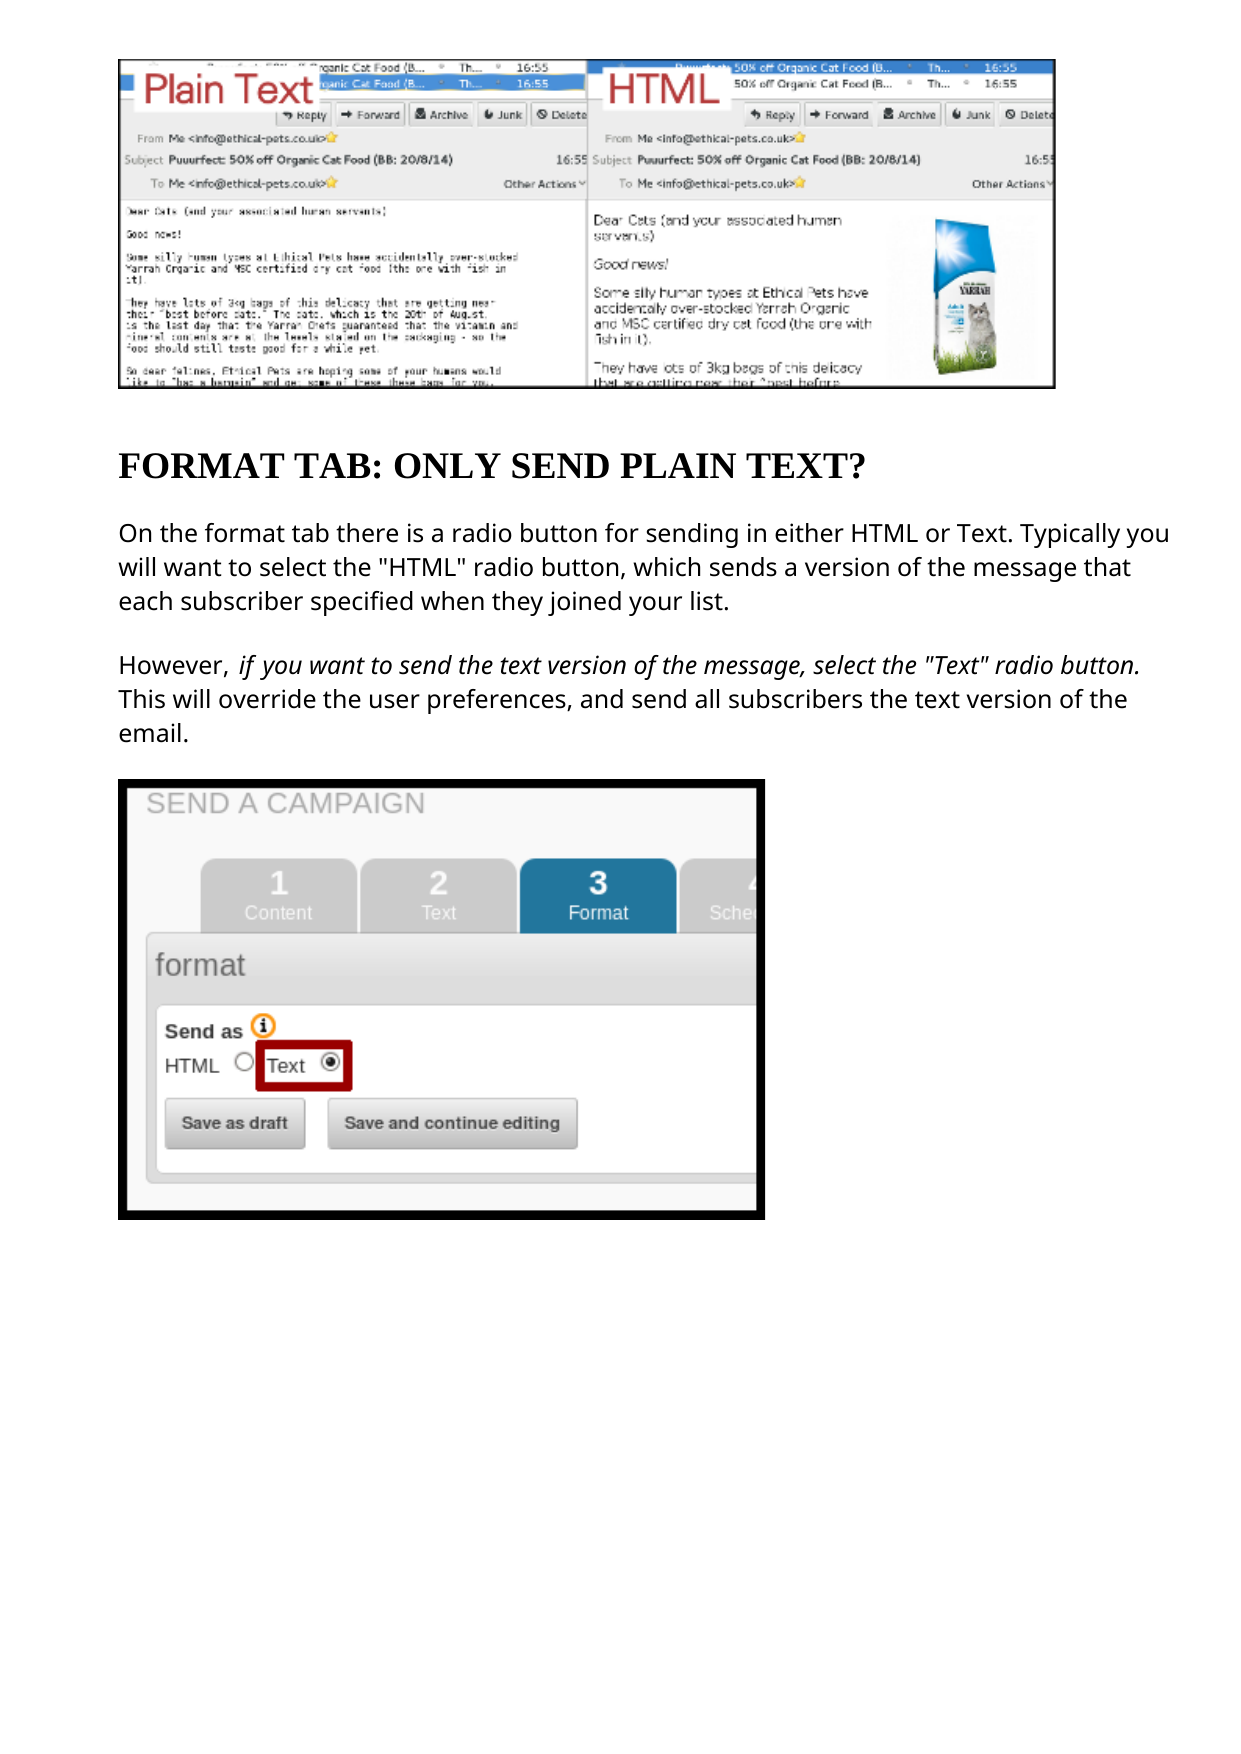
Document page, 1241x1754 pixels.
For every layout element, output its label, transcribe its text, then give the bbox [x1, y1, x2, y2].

picture [118, 59, 1056, 389]
picture [118, 779, 765, 1220]
text On the format tab there is a radio button for sending in either HTML or Text. Typically you will want to select the "HTML" radio button, which sends a version of the message that each subscriber specified when they joined your list. [118, 516, 1181, 618]
text However, if you want to send the text version of the message, select the "Text" radio button. This will override the user preferences, and send all subscribers the text version of the email. [118, 647, 1181, 750]
subtitle Format tab: ONLY send plain text? [118, 443, 1181, 486]
